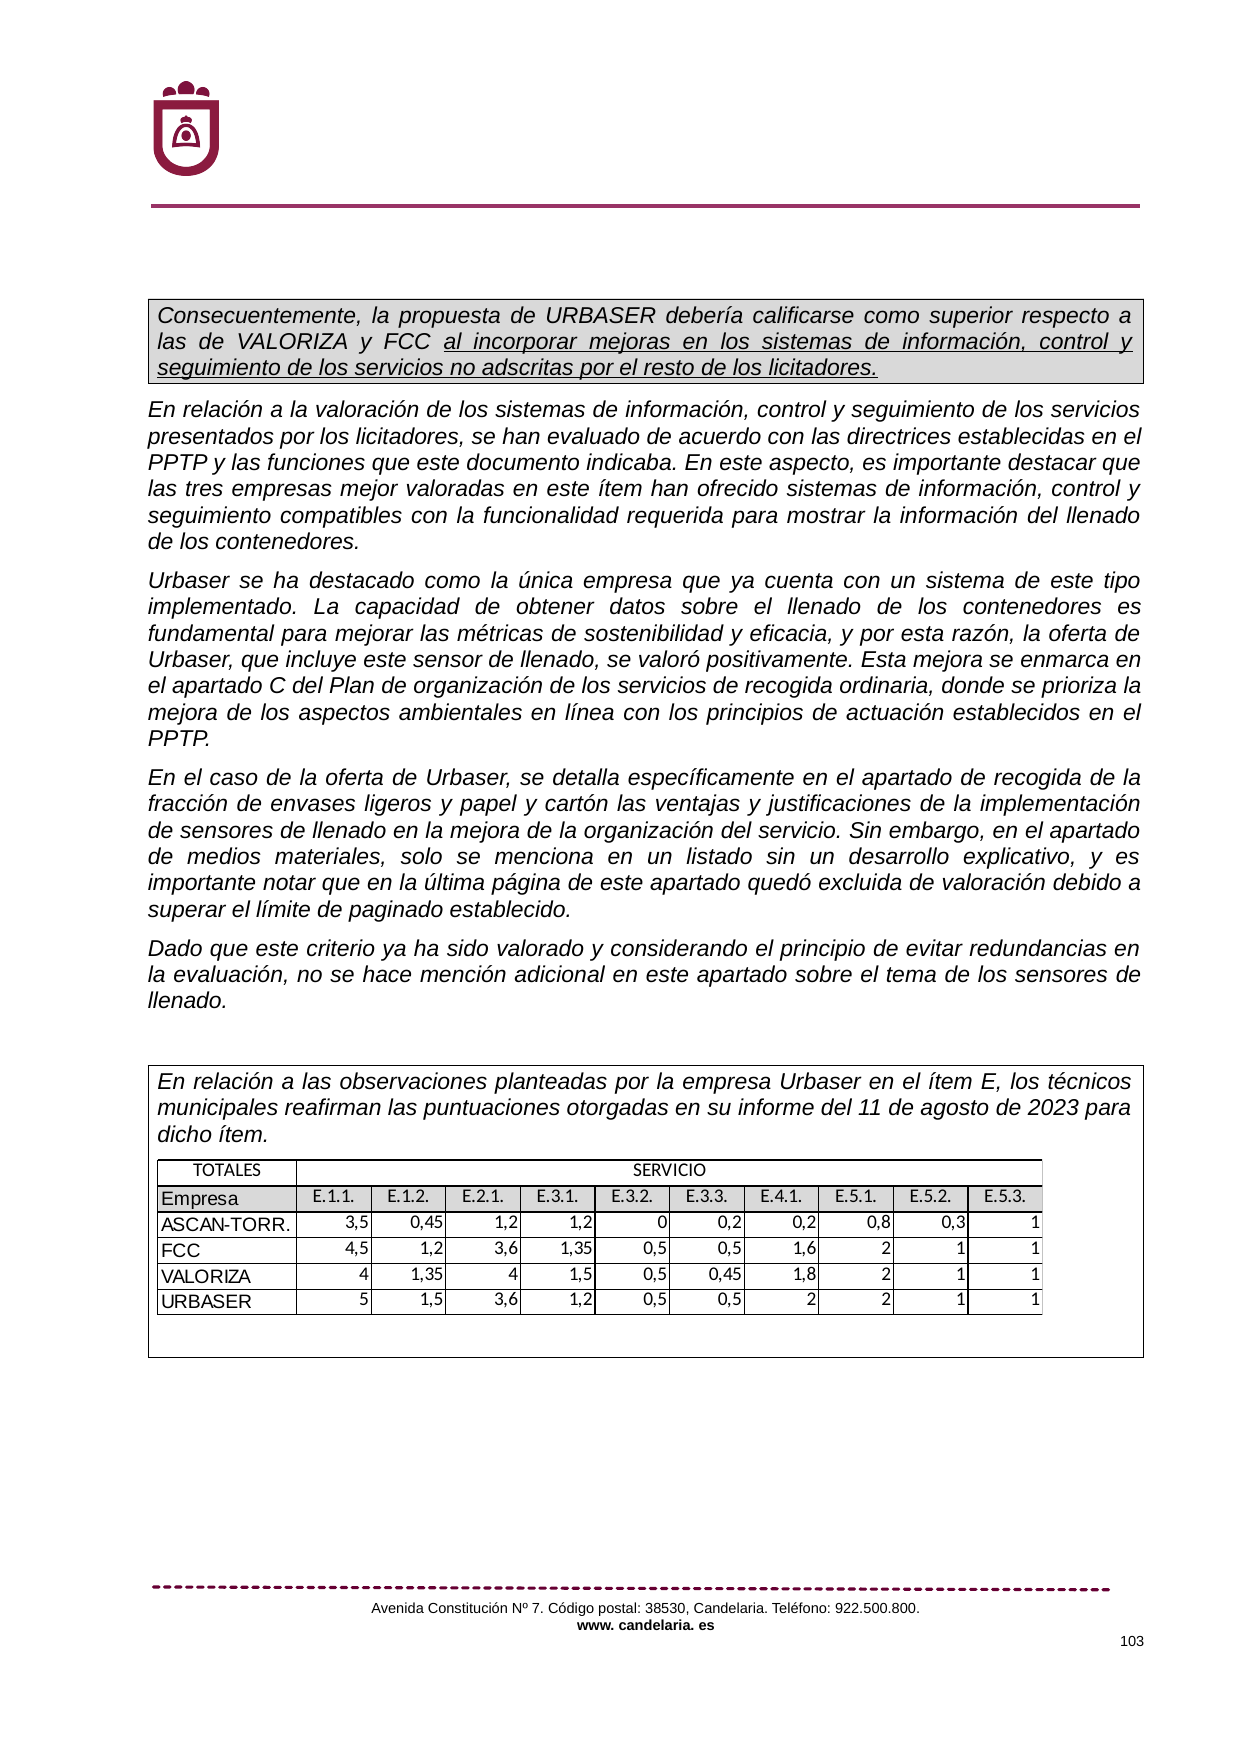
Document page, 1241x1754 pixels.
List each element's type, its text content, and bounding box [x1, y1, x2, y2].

text Consecuentemente, la propuesta de URBASER debería calificarse como superior respecto a las de VALORIZA y FCC al incorporar mejoras en los sistemas de información, control y seguimiento de los servicios no adscritas por el resto de los licitadores. [149, 300, 1143, 383]
text En relación a la valoración de los sistemas de información, control y seguimiento de los servicios presentados por los licitadores, se han evaluado de acuerdo con las directrices establecidas en el PPTP y las funciones que este documento indicaba. En este aspecto, es importante destacar que las tres empresas mejor valoradas en este ítem han ofrecido sistemas de información, control y seguimiento compatibles con la funcionalidad requerida para mostrar la información del llenado de los contenedores. [148, 396, 1144, 554]
text En el caso de la oferta de Urbaser, se detalla específicamente en el apartado de recogida de la fracción de envases ligeros y papel y cartón las ventajas y justificaciones de la implementación de sensores de llenado en la mejora de la organización del servicio. Sin embargo, en el apartado de medios materiales, solo se menciona en un listado sin un desarrollo explicativo, y es importante notar que en la última página de este apartado quedó excluida de valoración debido a superar el límite de paginado establecido. [148, 764, 1144, 922]
text Dado que este criterio ya ha sido valorado y considerando el principio de evitar redundancias en la evaluación, no se hace mención adicional en este apartado sobre el tema de los sensores de llenado. [148, 934, 1144, 1013]
text Urbaser se ha destacado como la única empresa que ya cuenta con un sistema de este tipo implementado. La capacidad de obtener datos sobre el llenado de los contenedores es fundamental para mejorar las métricas de sostenibilidad y eficacia, y por esta razón, la oferta de Urbaser, que incluye este sensor de llenado, se valoró positivamente. Esta mejora se enmarca en el apartado C del Plan de organización de los servicios de recogida ordinaria, donde se prioriza la mejora de los aspectos ambientales en línea con los principios de actuación establecidos en el PPTP. [148, 567, 1144, 751]
text En relación a las observaciones planteadas por la empresa Urbaser en el ítem E, los técnicos municipales reafirman las puntuaciones otorgadas en su informe del 11 de agosto de 2023 para dicho ítem. [149, 1066, 1143, 1147]
